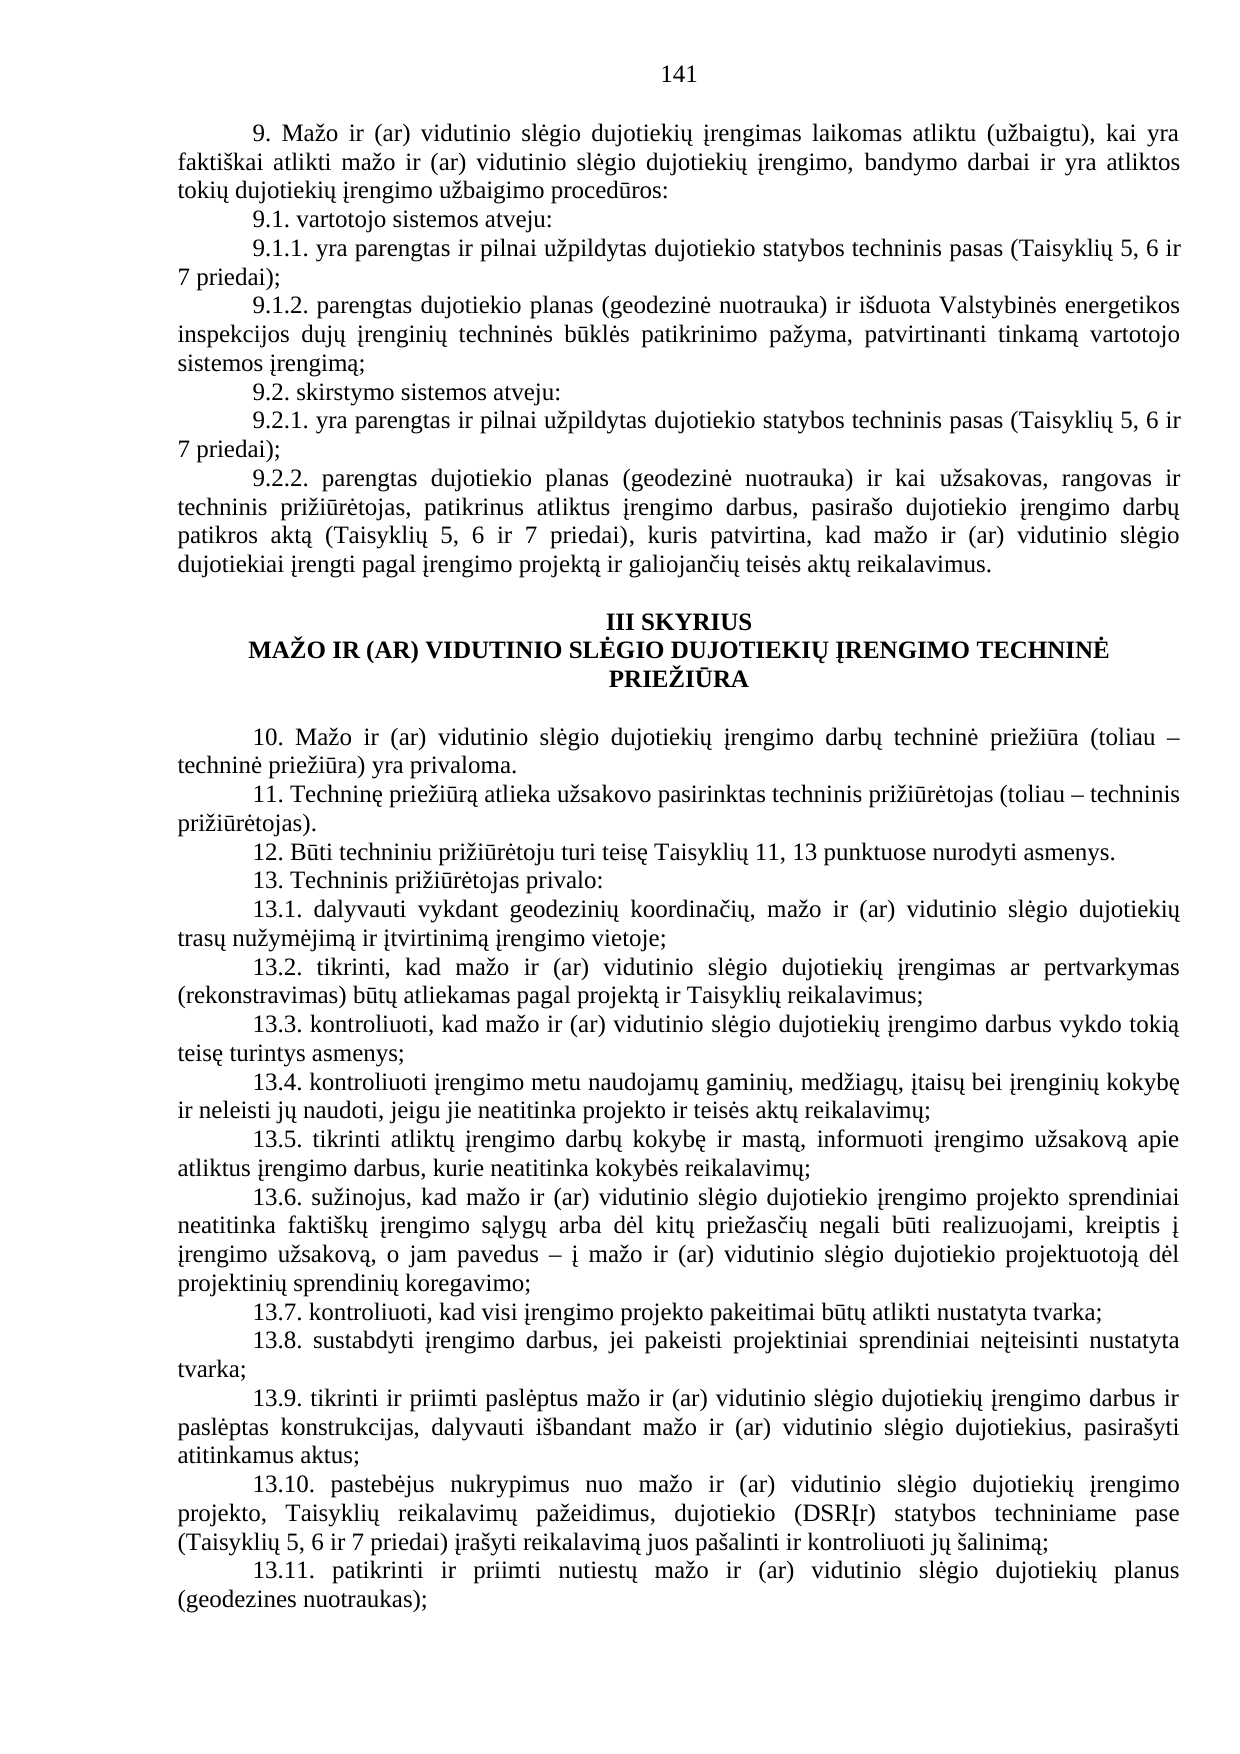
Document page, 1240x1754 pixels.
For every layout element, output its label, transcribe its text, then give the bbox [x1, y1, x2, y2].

text 9.2. skirstymo sistemos atveju: [177, 377, 1181, 406]
text 13.6. sužinojus, kad mažo ir (ar) vidutinio slėgio dujotiekio įrengimo projekto sprendiniai neatitinka faktiškų įrengimo sąlygų arba dėl kitų priežasčių negali būti realizuojami, kreiptis į įrengimo užsakovą, o jam pavedus – į mažo ir (ar) vidutinio slėgio dujotiekio projektuotoją dėl projektinių sprendinių koregavimo; [177, 1182, 1181, 1297]
text III SKYRIUS [177, 607, 1181, 636]
text 13.10. pastebėjus nukrypimus nuo mažo ir (ar) vidutinio slėgio dujotiekių įrengimo projekto, Taisyklių reikalavimų pažeidimus, dujotiekio (DSRĮr) statybos techniniame pase (Taisyklių 5, 6 ir 7 priedai) įrašyti reikalavimą juos pašalinti ir kontroliuoti jų šalinimą; [177, 1469, 1181, 1556]
text 13.7. kontroliuoti, kad visi įrengimo projekto pakeitimai būtų atlikti nustatyta tvarka; [177, 1297, 1181, 1326]
text MAŽO IR (AR) VIDUTINIO SLĖGIO DUJOTIEKIŲ ĮRENGIMO TECHNINĖ PRIEŽIŪRA [177, 636, 1181, 693]
text 13.5. tikrinti atliktų įrengimo darbų kokybę ir mastą, informuoti įrengimo užsakovą apie atliktus įrengimo darbus, kurie neatitinka kokybės reikalavimų; [177, 1124, 1181, 1182]
text 13.9. tikrinti ir priimti paslėptus mažo ir (ar) vidutinio slėgio dujotiekių įrengimo darbus ir paslėptas konstrukcijas, dalyvauti išbandant mažo ir (ar) vidutinio slėgio dujotiekius, pasirašyti atitinkamus aktus; [177, 1383, 1181, 1469]
text 10. Mažo ir (ar) vidutinio slėgio dujotiekių įrengimo darbų techninė priežiūra (toliau – techninė priežiūra) yra privaloma. [177, 722, 1181, 779]
text 13. Techninis prižiūrėtojas privalo: [177, 866, 1181, 894]
text 13.4. kontroliuoti įrengimo metu naudojamų gaminių, medžiagų, įtaisų bei įrenginių kokybę ir neleisti jų naudoti, jeigu jie neatitinka projekto ir teisės aktų reikalavimų; [177, 1067, 1181, 1124]
text 9.2.2. parengtas dujotiekio planas (geodezinė nuotrauka) ir kai užsakovas, rangovas ir techninis prižiūrėtojas, patikrinus atliktus įrengimo darbus, pasirašo dujotiekio įrengimo darbų patikros aktą (Taisyklių 5, 6 ir 7 priedai), kuris patvirtina, kad mažo ir (ar) vidutinio slėgio dujotiekiai įrengti pagal įrengimo projektą ir galiojančių teisės aktų reikalavimus. [177, 463, 1181, 578]
text 13.11. patikrinti ir priimti nutiestų mažo ir (ar) vidutinio slėgio dujotiekių planus (geodezines nuotraukas); [177, 1556, 1181, 1613]
text 9.2.1. yra parengtas ir pilnai užpildytas dujotiekio statybos techninis pasas (Taisyklių 5, 6 ir 7 priedai); [177, 406, 1181, 463]
text 9. Mažo ir (ar) vidutinio slėgio dujotiekių įrengimas laikomas atliktu (užbaigtu), kai yra faktiškai atlikti mažo ir (ar) vidutinio slėgio dujotiekių įrengimo, bandymo darbai ir yra atliktos tokių dujotiekių įrengimo užbaigimo procedūros: [177, 118, 1181, 204]
text 9.1.2. parengtas dujotiekio planas (geodezinė nuotrauka) ir išduota Valstybinės energetikos inspekcijos dujų įrenginių techninės būklės patikrinimo pažyma, patvirtinanti tinkamą vartotojo sistemos įrengimą; [177, 291, 1181, 377]
text 13.1. dalyvauti vykdant geodezinių koordinačių, mažo ir (ar) vidutinio slėgio dujotiekių trasų nužymėjimą ir įtvirtinimą įrengimo vietoje; [177, 894, 1181, 952]
text 9.1. vartotojo sistemos atveju: [177, 204, 1181, 233]
text 13.8. sustabdyti įrengimo darbus, jei pakeisti projektiniai sprendiniai neįteisinti nustatyta tvarka; [177, 1326, 1181, 1383]
text 13.3. kontroliuoti, kad mažo ir (ar) vidutinio slėgio dujotiekių įrengimo darbus vykdo tokią teisę turintys asmenys; [177, 1009, 1181, 1067]
text 9.1.1. yra parengtas ir pilnai užpildytas dujotiekio statybos techninis pasas (Taisyklių 5, 6 ir 7 priedai); [177, 233, 1181, 291]
text 11. Techninę priežiūrą atlieka užsakovo pasirinktas techninis prižiūrėtojas (toliau – techninis prižiūrėtojas). [177, 779, 1181, 837]
text 13.2. tikrinti, kad mažo ir (ar) vidutinio slėgio dujotiekių įrengimas ar pertvarkymas (rekonstravimas) būtų atliekamas pagal projektą ir Taisyklių reikalavimus; [177, 952, 1181, 1009]
text 12. Būti techniniu prižiūrėtoju turi teisę Taisyklių 11, 13 punktuose nurodyti asmenys. [177, 837, 1181, 866]
